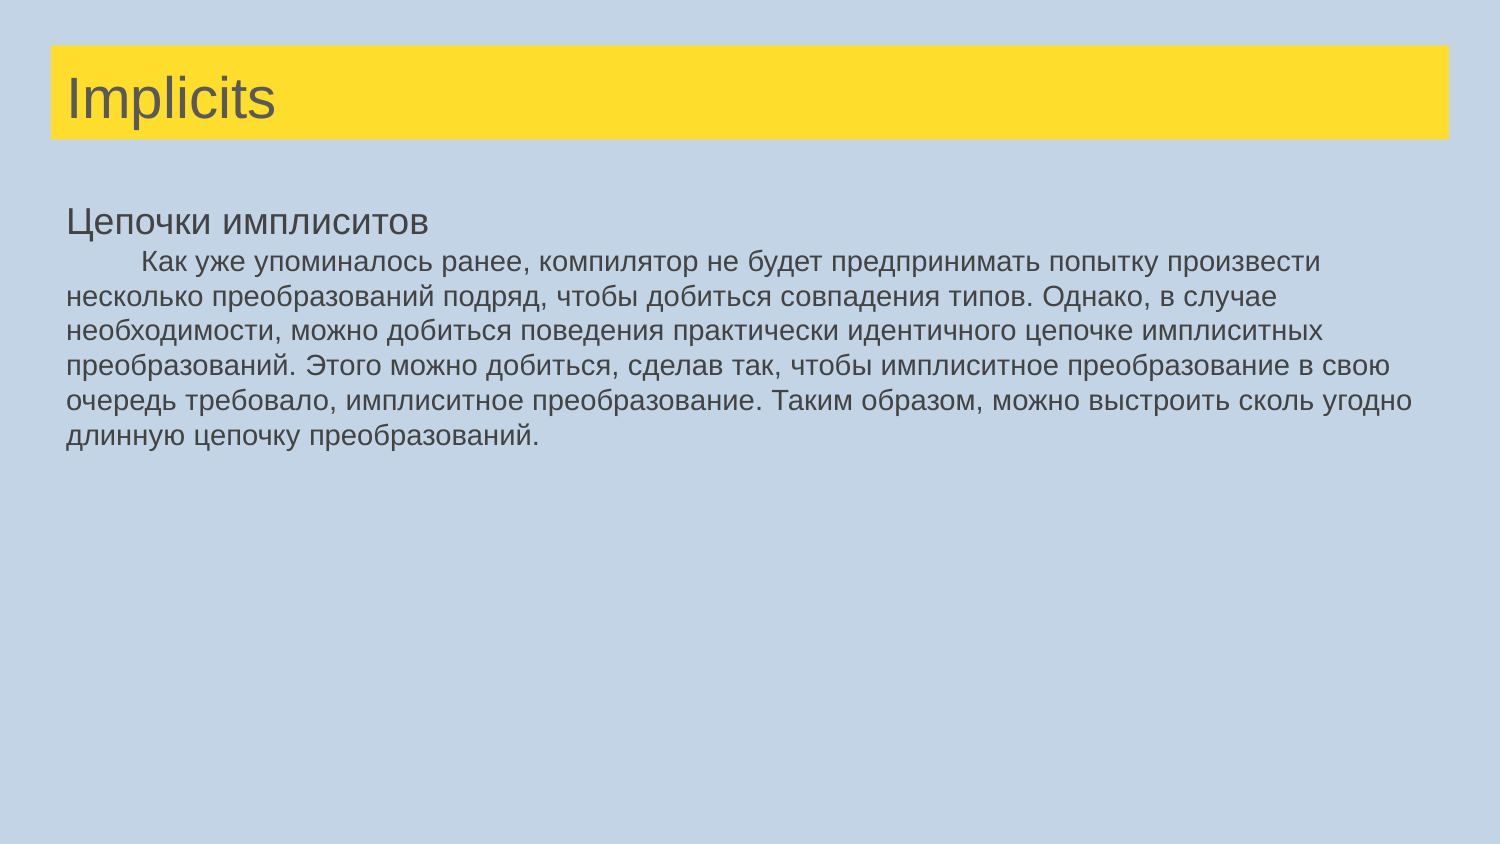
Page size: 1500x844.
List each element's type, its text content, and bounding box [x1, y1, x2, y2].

title Implicits [51, 45, 1449, 140]
text_box Цепочки имплиситов Как уже упоминалось ранее, компилятор не будет предпринимать попытку произвести несколько преобразований подряд, чтобы добиться совпадения типов. Однако, в случае необходимости, можно добиться поведения практически идентичного цепочке имплиситных преобразований. Этого можно добиться, сделав так, чтобы имплиситное преобразование в свою очередь требовало, имплиситное преобразование. Таким образом, можно выстроить сколь угодно длинную цепочку преобразований. [51, 181, 1449, 764]
